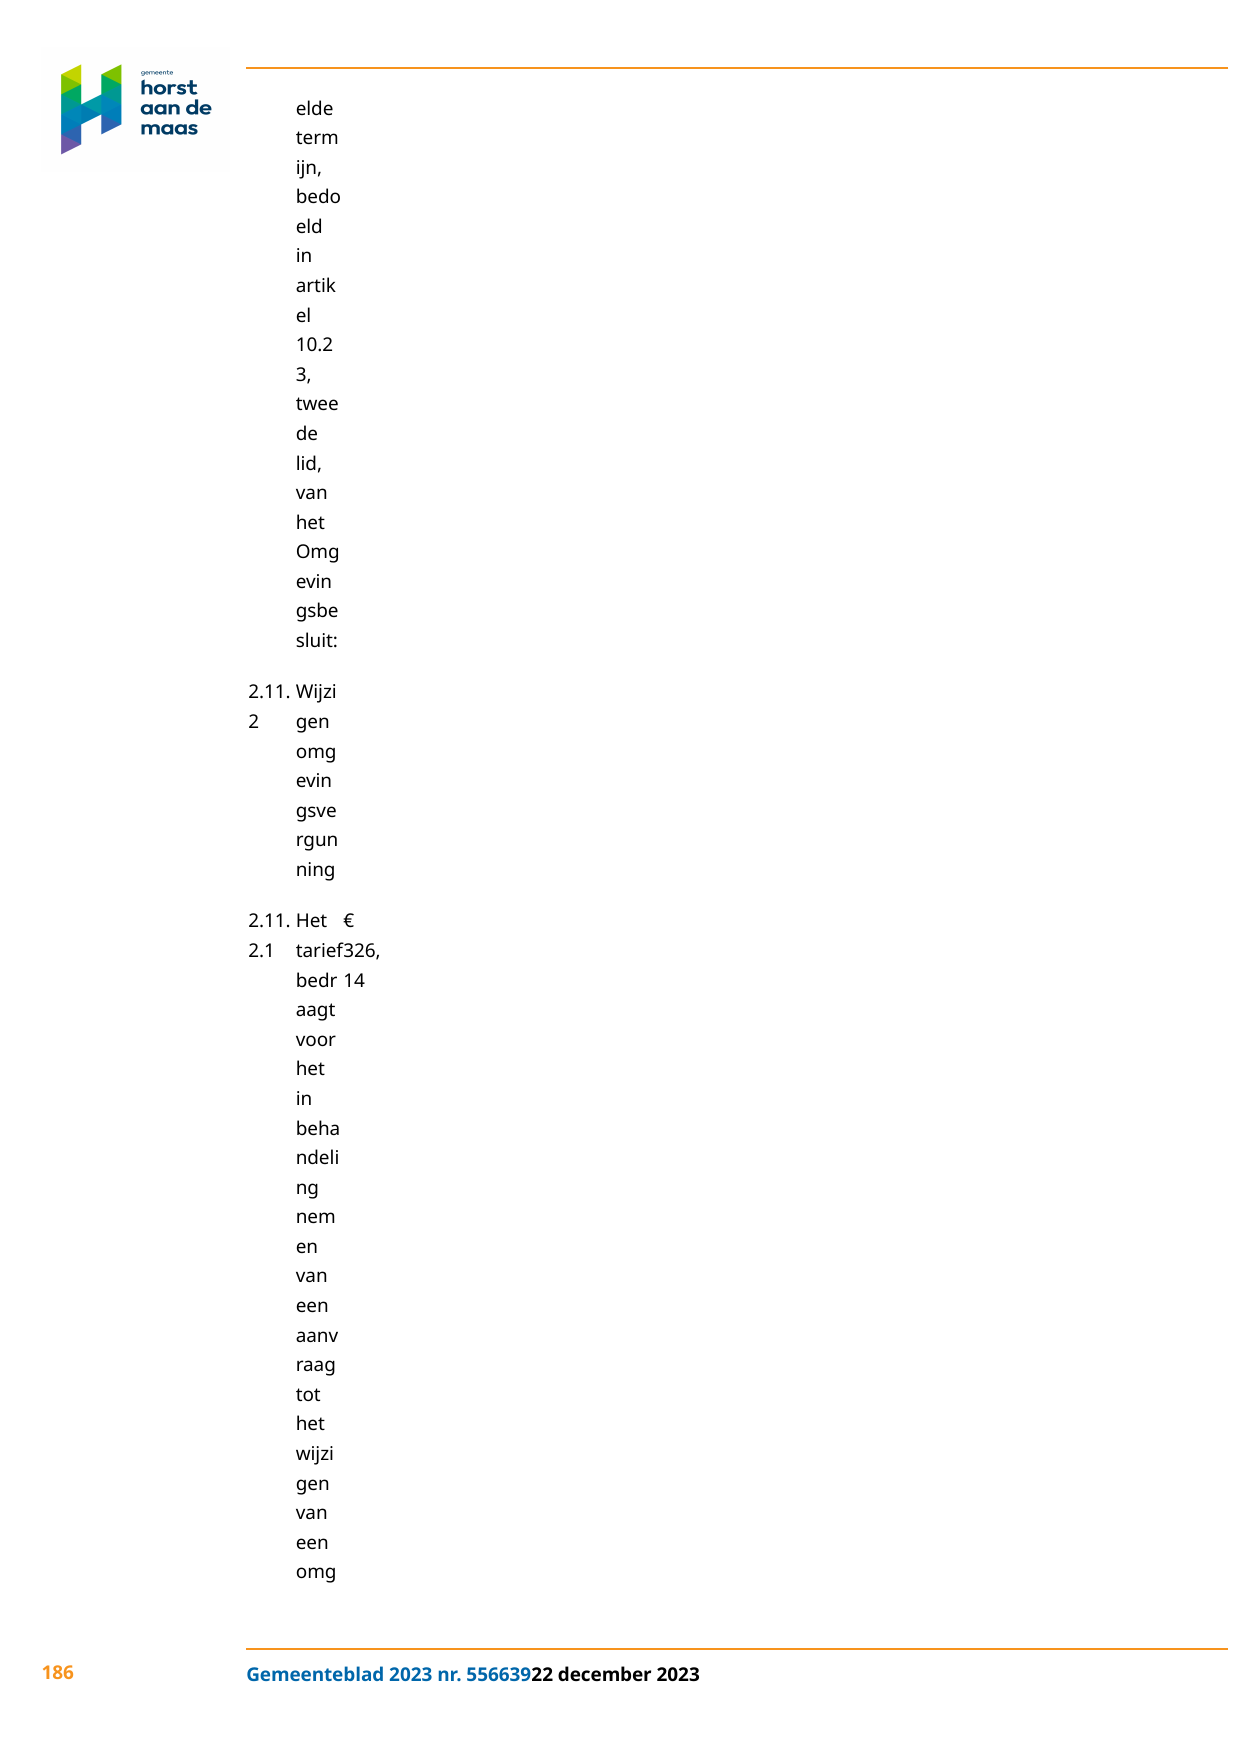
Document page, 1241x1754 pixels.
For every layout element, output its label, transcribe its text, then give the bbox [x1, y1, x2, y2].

table_cell € 326,14 [343, 908, 391, 1584]
table_cell 2.11.2 [248, 679, 296, 882]
table_cell elde termijn, bedoeld in artikel 10.23, tweede lid, van het Omgevingsbesluit: [296, 95, 343, 653]
table_cell Het tarief bedraagt voor het in behandeling nemen van een aanvraag tot het wijzigen van een omg [296, 908, 343, 1584]
table_cell [248, 653, 296, 679]
table_cell 2.11.2.1 [248, 908, 296, 1584]
table_cell [296, 653, 343, 679]
table_cell [296, 882, 343, 908]
table_cell Wijzigen omgevingsvergunning [296, 679, 343, 882]
table_cell [343, 95, 391, 653]
table_cell [248, 95, 296, 653]
table_cell [343, 653, 391, 679]
table_cell [343, 679, 391, 882]
table_cell [248, 882, 296, 908]
picture [41, 47, 231, 172]
table_cell [343, 882, 391, 908]
